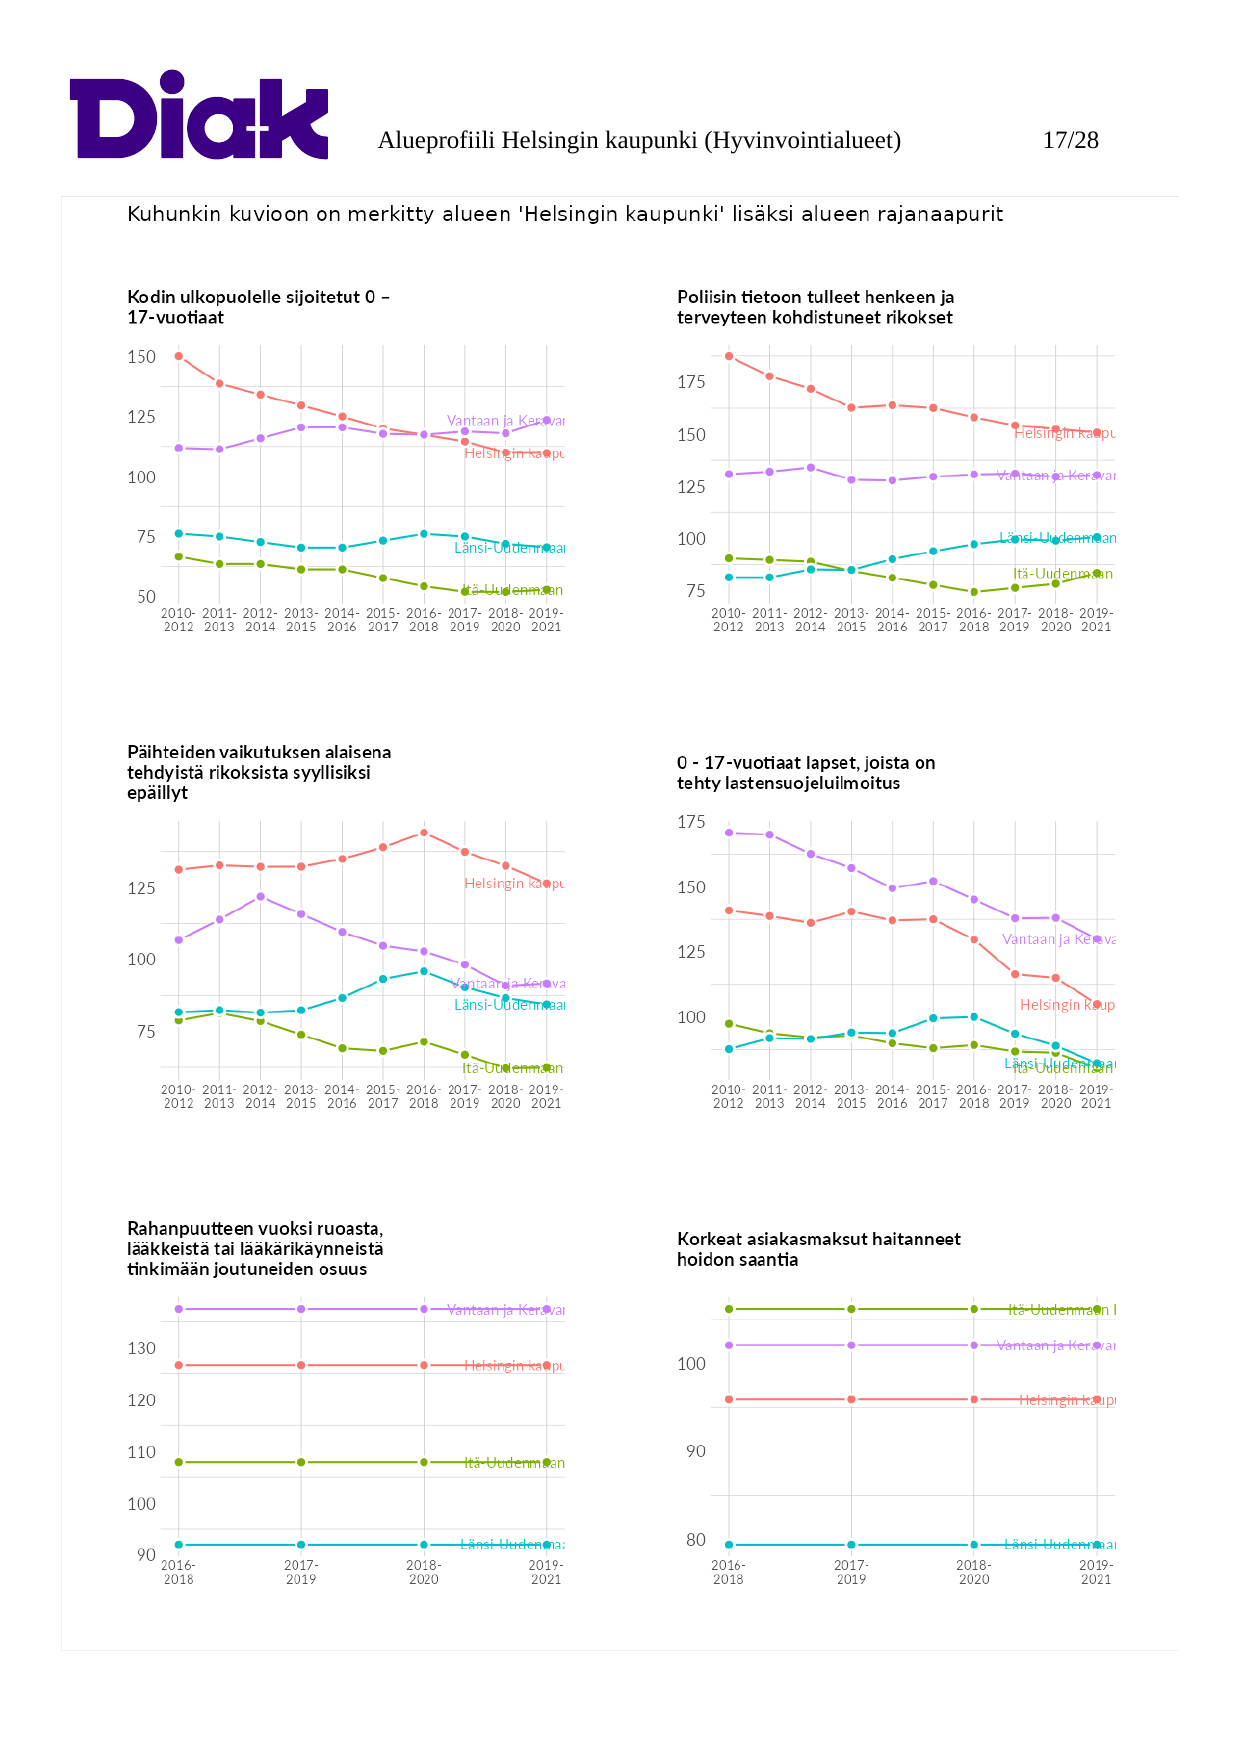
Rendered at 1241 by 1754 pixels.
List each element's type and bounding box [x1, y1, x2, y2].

picture [61, 196, 1179, 1651]
